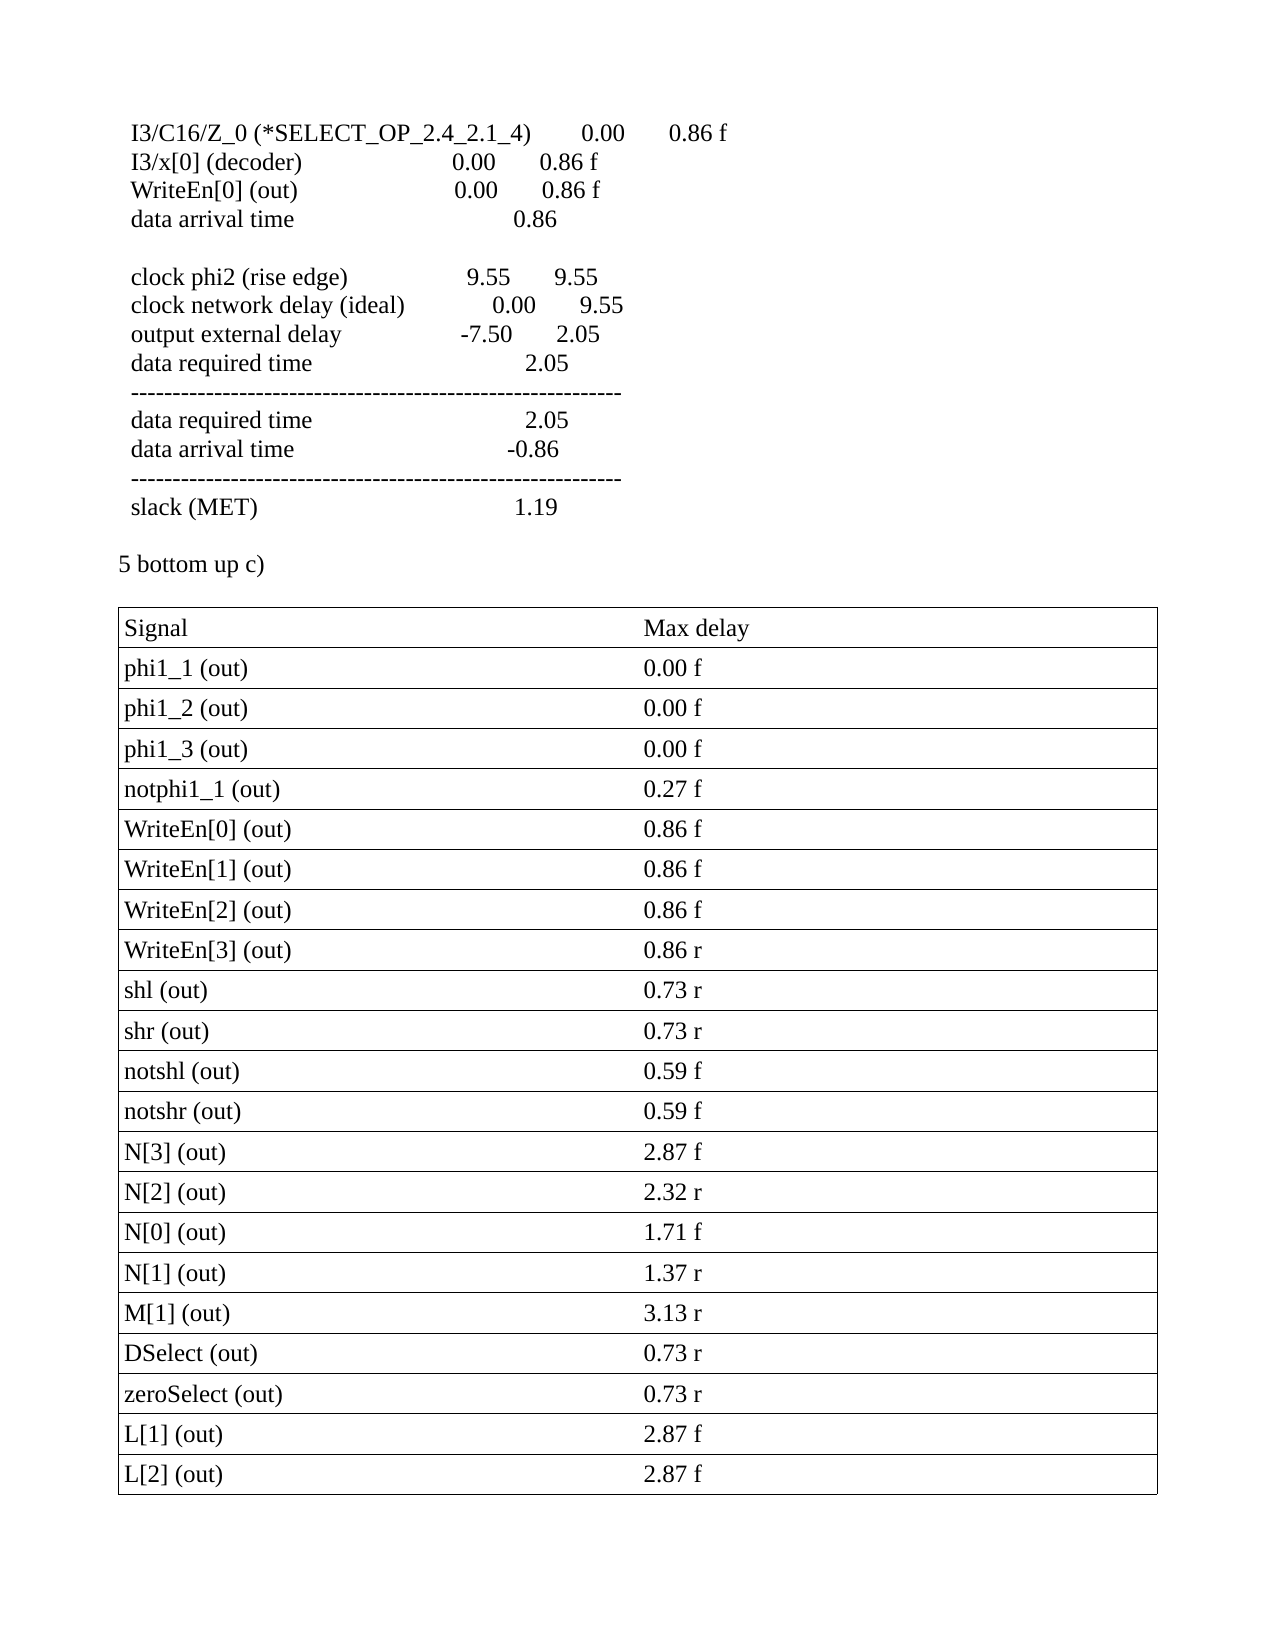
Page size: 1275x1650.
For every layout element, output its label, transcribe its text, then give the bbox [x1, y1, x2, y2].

table_cell L[2] (out) [119, 1455, 637, 1494]
table_cell 0.86 f [638, 810, 1157, 849]
text I3/C16/Z_0 (*SELECT_OP_2.4_2.1_4) 0.00 0.86 f [118, 118, 1157, 147]
table_cell 0.73 r [638, 971, 1157, 1010]
table_cell shr (out) [119, 1011, 637, 1050]
table_cell WriteEn[3] (out) [119, 930, 637, 970]
table_cell phi1_1 (out) [119, 648, 637, 687]
text clock phi2 (rise edge) 9.55 9.55 [118, 262, 1157, 291]
table_cell N[1] (out) [119, 1253, 637, 1292]
table_cell notphi1_1 (out) [119, 769, 637, 808]
table_cell 2.87 f [638, 1455, 1157, 1494]
text slack (MET) 1.19 [118, 492, 1157, 521]
table_cell zeroSelect (out) [119, 1374, 637, 1413]
text WriteEn[0] (out) 0.00 0.86 f [118, 176, 1157, 204]
table_cell N[3] (out) [119, 1132, 637, 1171]
table_cell 0.59 f [638, 1051, 1157, 1091]
table_cell 0.00 f [638, 648, 1157, 687]
text data required time 2.05 [118, 406, 1157, 434]
table_cell notshr (out) [119, 1092, 637, 1131]
table_cell 2.32 r [638, 1172, 1157, 1212]
table_cell L[1] (out) [119, 1414, 637, 1453]
table_cell DSelect (out) [119, 1334, 637, 1373]
table_cell N[2] (out) [119, 1172, 637, 1212]
table_cell phi1_2 (out) [119, 689, 637, 728]
text data required time 2.05 [118, 348, 1157, 377]
table_cell N[0] (out) [119, 1213, 637, 1252]
table_cell 1.71 f [638, 1213, 1157, 1252]
table_cell notshl (out) [119, 1051, 637, 1091]
table_cell 0.00 f [638, 689, 1157, 728]
text ----------------------------------------------------------- [118, 463, 1157, 492]
table_cell 0.86 r [638, 930, 1157, 970]
text data arrival time 0.86 [118, 204, 1157, 233]
text I3/x[0] (decoder) 0.00 0.86 f [118, 147, 1157, 176]
table_cell 0.73 r [638, 1374, 1157, 1413]
table_cell 0.59 f [638, 1092, 1157, 1131]
table_cell 0.86 f [638, 890, 1157, 929]
table_header Signal [119, 608, 637, 647]
table_cell 2.87 f [638, 1414, 1157, 1453]
table_header Max delay [638, 608, 1157, 647]
table_cell WriteEn[0] (out) [119, 810, 637, 849]
table_cell 0.73 r [638, 1011, 1157, 1050]
table_cell 3.13 r [638, 1293, 1157, 1332]
table_cell M[1] (out) [119, 1293, 637, 1332]
table_cell WriteEn[2] (out) [119, 890, 637, 929]
table_cell 0.86 f [638, 850, 1157, 889]
text data arrival time -0.86 [118, 434, 1157, 463]
table_cell 0.73 r [638, 1334, 1157, 1373]
table_cell 2.87 f [638, 1132, 1157, 1171]
table_cell phi1_3 (out) [119, 729, 637, 768]
text clock network delay (ideal) 0.00 9.55 [118, 291, 1157, 319]
table_cell shl (out) [119, 971, 637, 1010]
text output external delay -7.50 2.05 [118, 319, 1157, 348]
text ----------------------------------------------------------- [118, 377, 1157, 406]
text 5 bottom up c) [118, 549, 1157, 578]
table_cell 0.00 f [638, 729, 1157, 768]
table_cell 0.27 f [638, 769, 1157, 808]
table_cell WriteEn[1] (out) [119, 850, 637, 889]
table_cell 1.37 r [638, 1253, 1157, 1292]
